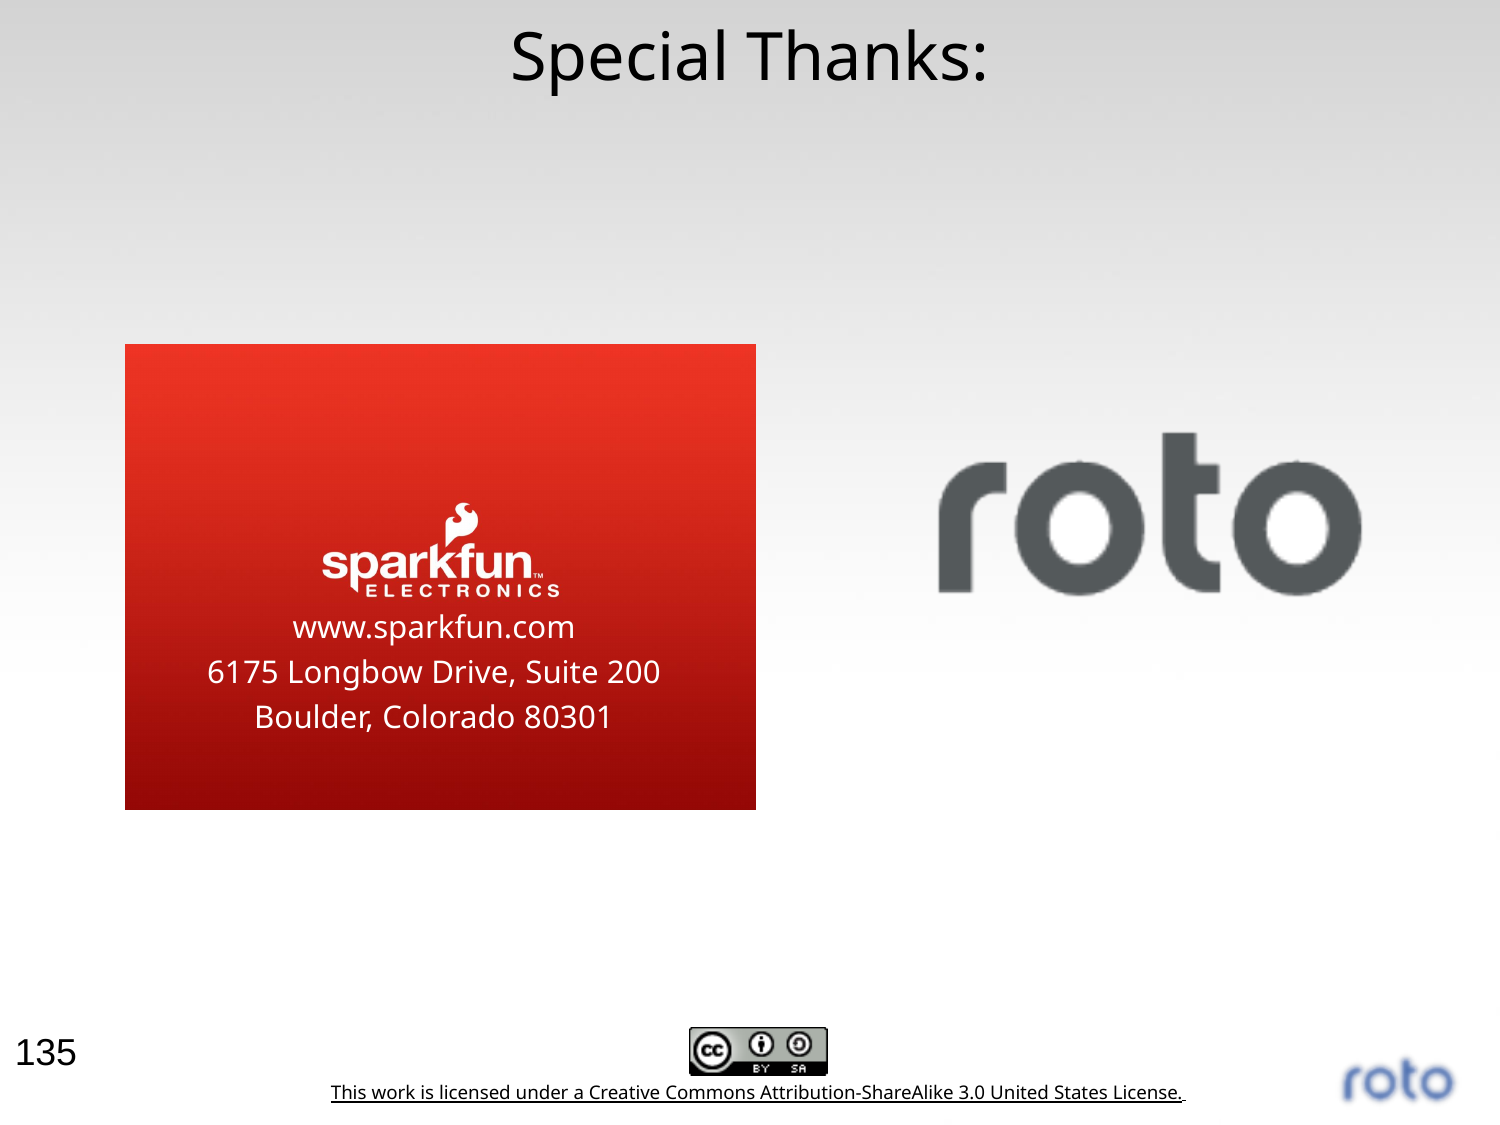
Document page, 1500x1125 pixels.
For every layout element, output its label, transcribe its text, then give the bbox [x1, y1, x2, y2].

title Special Thanks: [112, 0, 1388, 188]
text_box www.sparkfun.com 6175 Longbow Drive, Suite 200 Boulder, Colorado 80301 [166, 627, 702, 716]
picture [0, 0, 1500, 1125]
